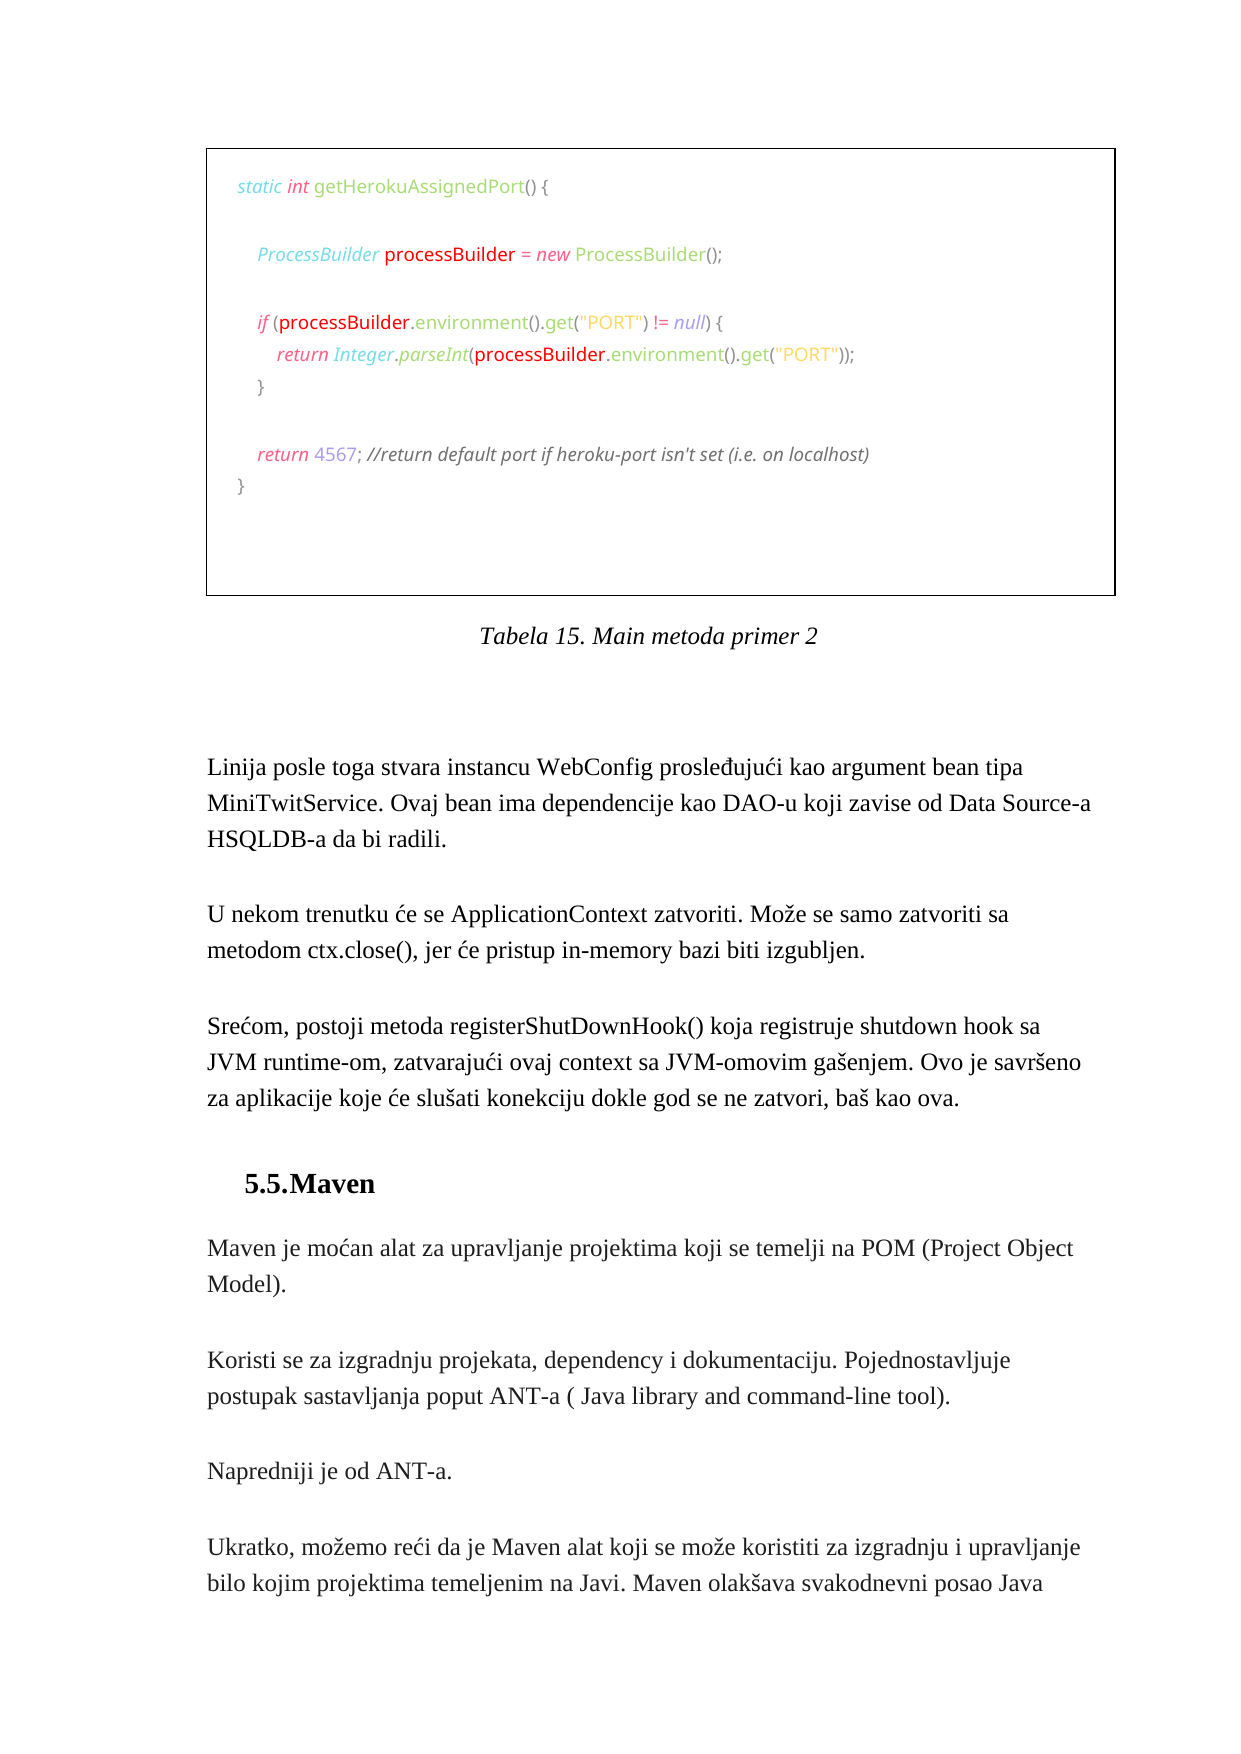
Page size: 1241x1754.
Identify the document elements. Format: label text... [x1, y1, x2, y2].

table_header static int getHerokuAssignedPort() { ProcessBuilder processBuilder = new ProcessBuilder(); if (processBuilder.environment().get("PORT") != null) { return Integer.parseInt(processBuilder.environment().get("PORT")); } return 4567; //return default port if heroku-port isn't set (i.e. on localhost) } [207, 149, 1114, 595]
text Maven je moćan alat za upravljanje projektima koji se temelji na POM (Project Object Model). [207, 1233, 1092, 1298]
text Srećom, postoji metoda registerShutDownHook() koja registruje shutdown hook sa JVM runtime-om, zatvarajući ovaj context sa JVM-omovim gašenjem. Ovo je savršeno za aplikacije koje će slušati konekciju dokle god se ne zatvori, baš kao ova. [207, 1011, 1092, 1111]
subtitle Maven [244, 1167, 1092, 1200]
text U nekom trenutku će se ApplicationContext zatvoriti. Može se samo zatvoriti sa metodom ctx.close(), jer će pristup in-memory bazi biti izgubljen. [207, 899, 1092, 964]
text Ukratko, možemo reći da je Maven alat koji se može koristiti za izgradnju i upravljanje bilo kojim projektima temeljenim na Javi. Maven olakšava svakodnevni posao Java [207, 1532, 1092, 1597]
text Koristi se za izgradnju projekata, dependency i dokumentaciju. Pojednostavljuje postupak sastavljanja poput ANT-a ( Java library and command-line tool). [207, 1345, 1092, 1409]
text Tabela 15. Main metoda primer 2 [207, 621, 1092, 649]
text Napredniji je od ANT-a. [207, 1456, 1092, 1485]
text Linija posle toga stvara instancu WebConfig prosleđujući kao argument bean tipa MiniTwitService. Ovaj bean ima dependencije kao DAO-u koji zavise od Data Source-a HSQLDB-a da bi radili. [207, 752, 1092, 853]
